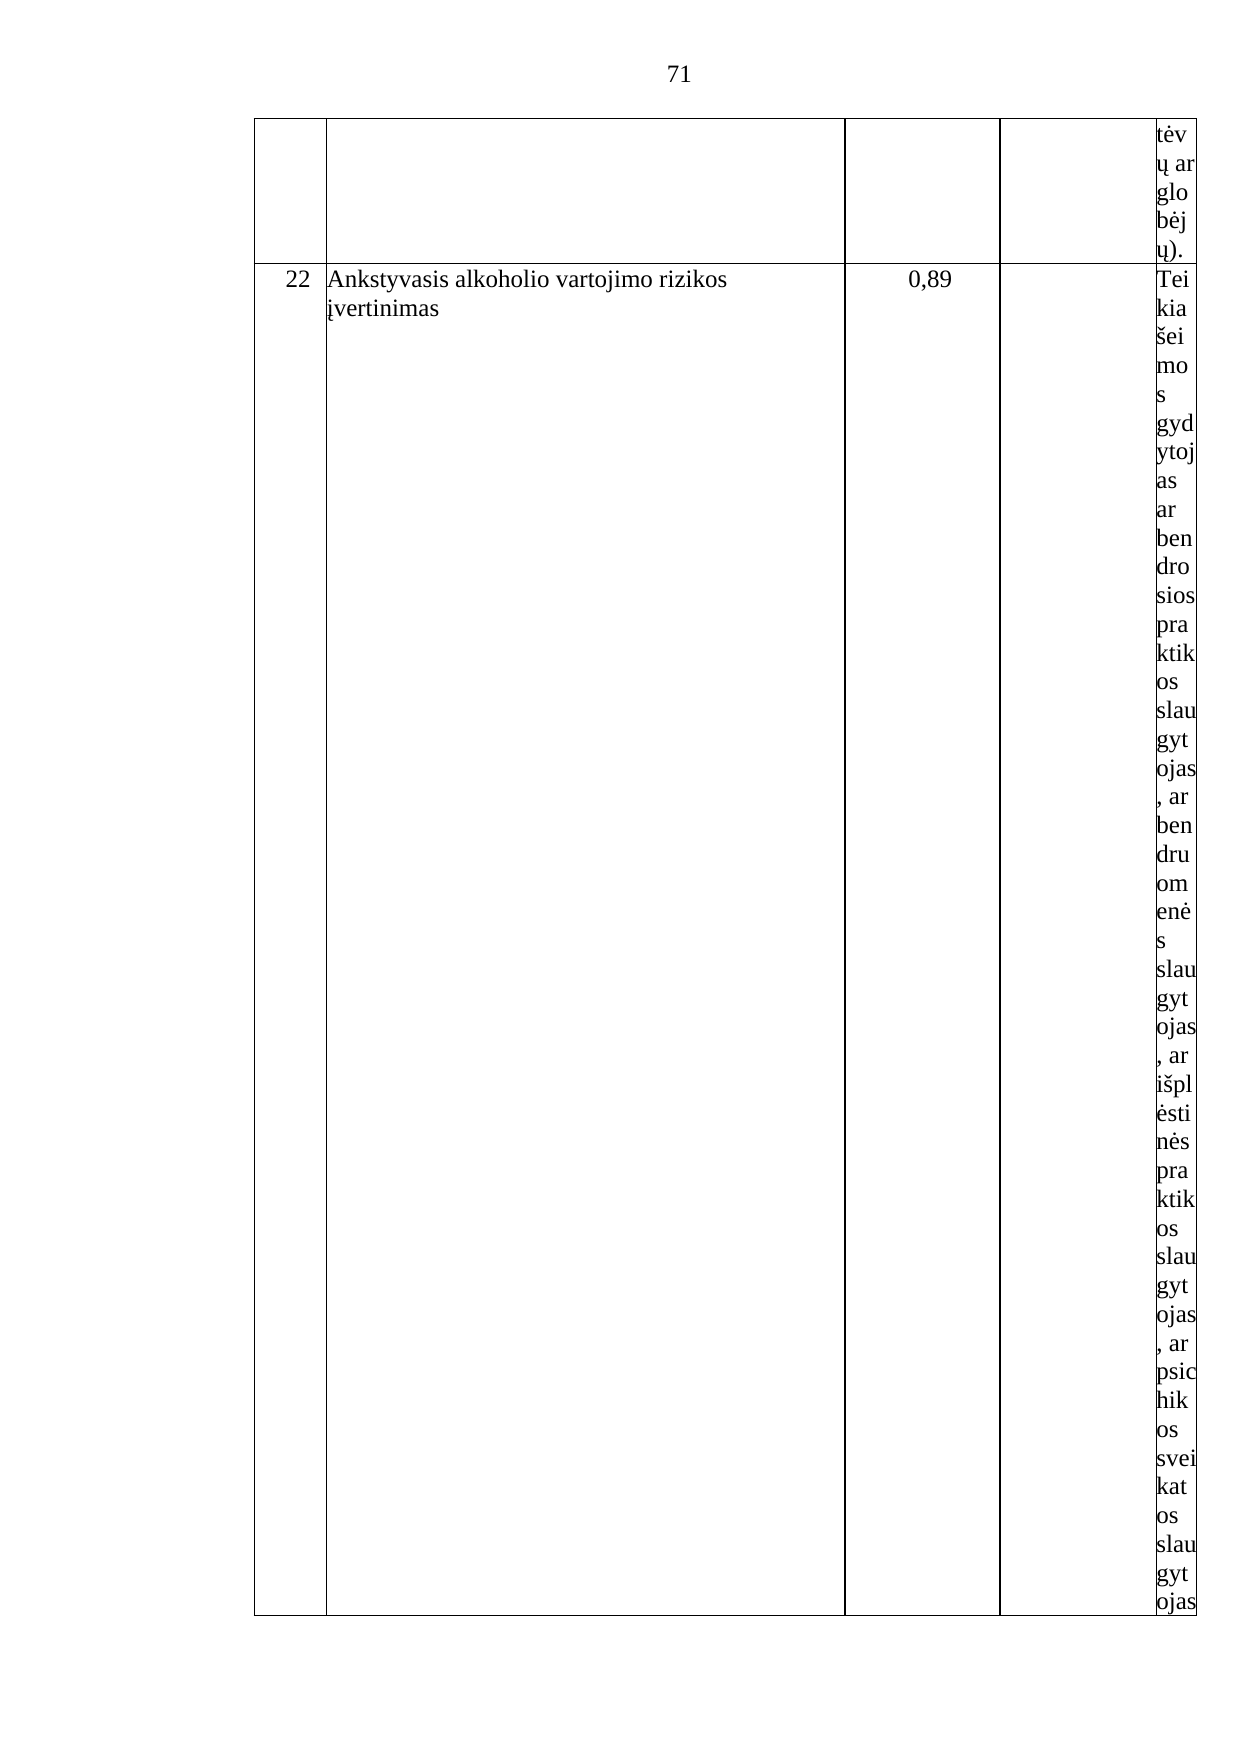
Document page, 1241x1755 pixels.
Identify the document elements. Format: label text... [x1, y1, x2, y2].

table_cell [327, 119, 844, 263]
table_cell tėvų ar globėjų). [1157, 119, 1196, 263]
table_cell Ankstyvasis alkoholio vartojimo rizikos įvertinimas [327, 264, 844, 1615]
table_cell [250, 118, 254, 263]
table_cell [255, 119, 326, 263]
table_cell [1001, 119, 1156, 263]
table_cell 0,89 [846, 264, 999, 1615]
table_cell 22 [255, 264, 326, 1615]
table_cell [177, 118, 249, 263]
table_cell Teikia šeimos gydytojas ar bendrosios praktikos slaugytojas, ar bendruomenės slaugytojas, ar išplėstinės praktikos slaugytojas, ar psichikos sveikatos slaugytojas [1157, 264, 1196, 1615]
table_cell [846, 119, 999, 263]
table_cell [177, 263, 249, 1615]
table_cell [1001, 264, 1156, 1615]
table_cell [250, 263, 254, 1615]
